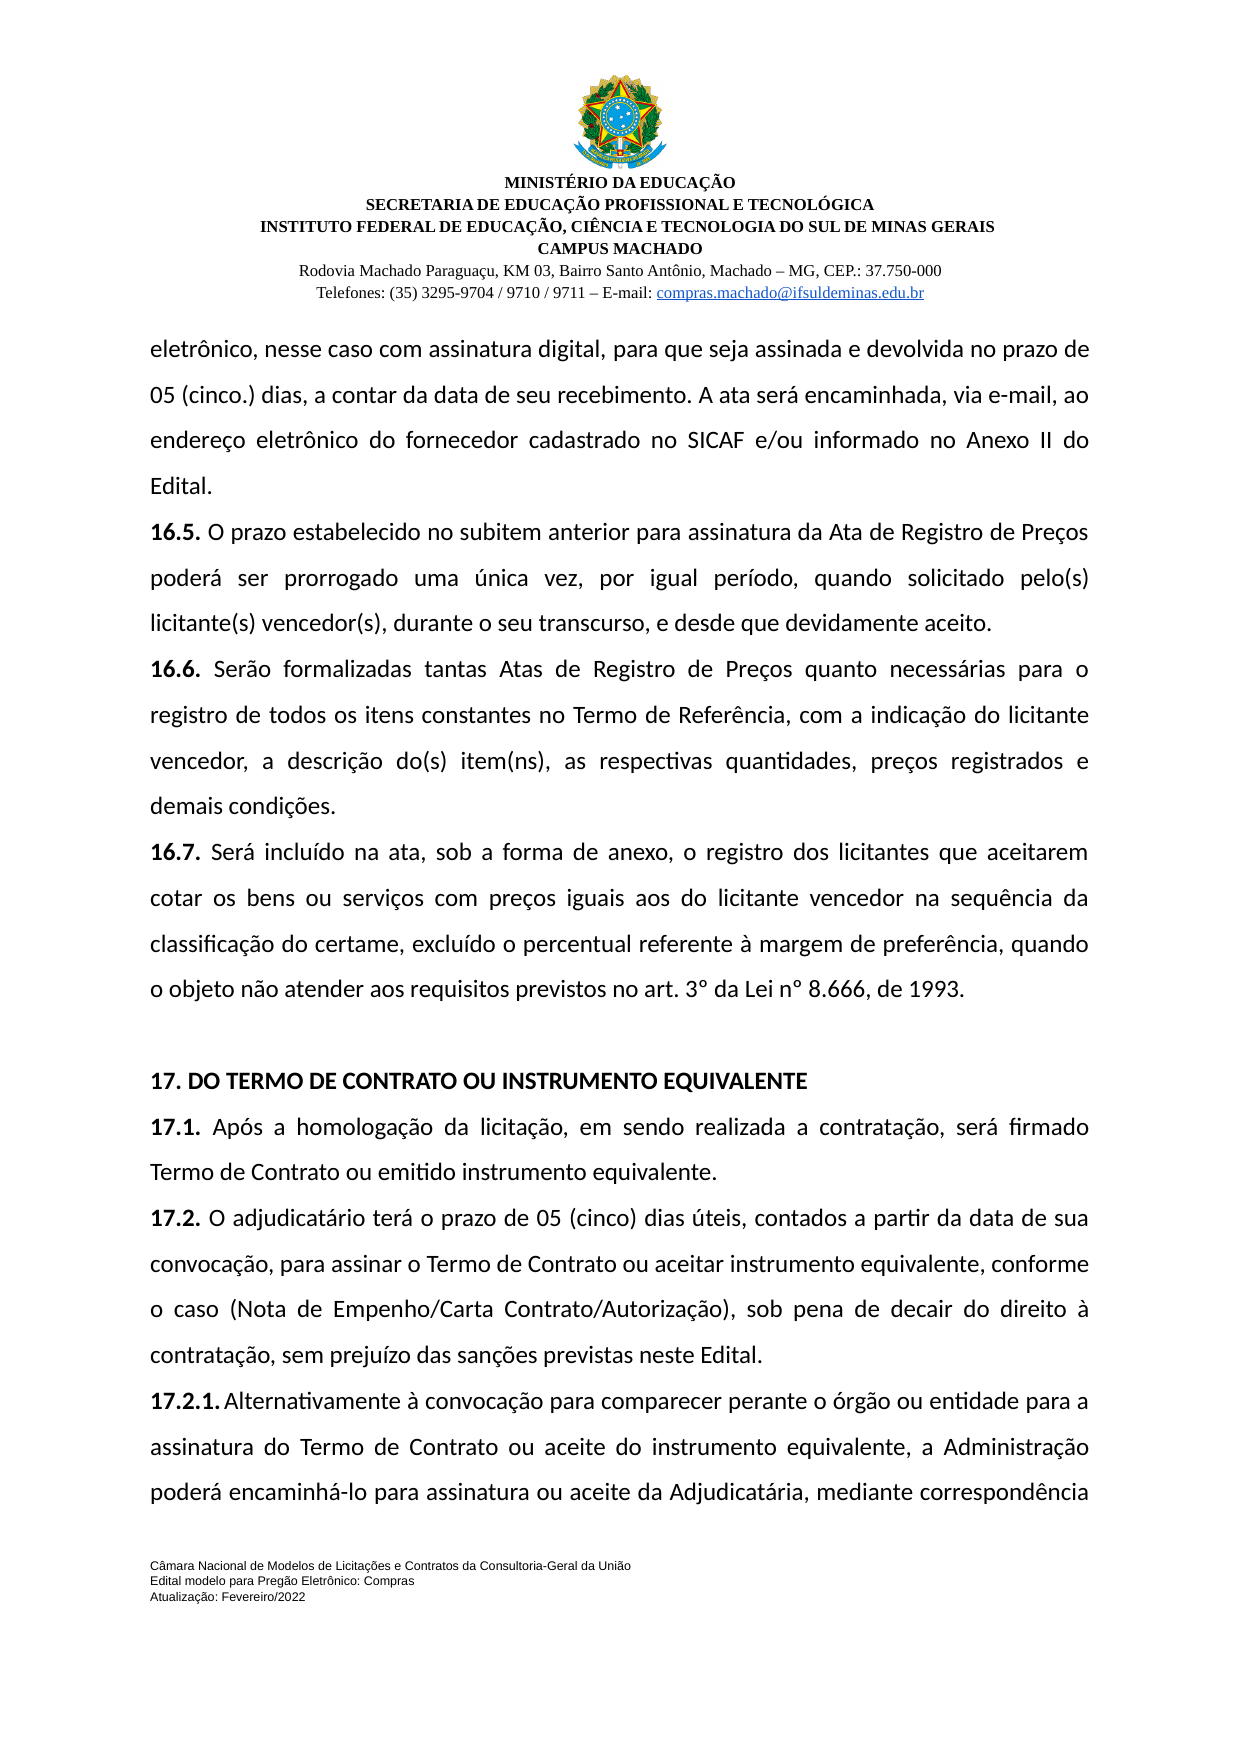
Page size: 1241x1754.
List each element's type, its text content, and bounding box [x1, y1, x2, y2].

text 16.5. O prazo estabelecido no subitem anterior para assinatura da Ata de Registro de Preços poderá ser prorrogado uma única vez, por igual período, quando solicitado pelo(s) licitante(s) vencedor(s), durante o seu transcurso, e desde que devidamente aceito. [150, 516, 1090, 638]
text 17. DO TERMO DE CONTRATO OU INSTRUMENTO EQUIVALENTE [150, 1065, 1090, 1095]
picture [613, 164, 628, 169]
picture [573, 75, 667, 169]
text 17.2. O adjudicatário terá o prazo de 05 (cinco) dias úteis, contados a partir da data de sua convocação, para assinar o Termo de Contrato ou aceitar instrumento equivalente, conforme o caso (Nota de Empenho/Carta Contrato/Autorização), sob pena de decair do direito à contratação, sem prejuízo das sanções previstas neste Edital. [150, 1202, 1090, 1370]
picture [639, 150, 650, 156]
text 16.7. Será incluído na ata, sob a forma de anexo, o registro dos licitantes que aceitarem cotar os bens ou serviços com preços iguais aos do licitante vencedor na sequência da classificação do certame, excluído o percentual referente à margem de preferência, quando o objeto não atender aos requisitos previstos no art. 3º da Lei nº 8.666, de 1993. [150, 836, 1090, 1004]
text eletrônico, nesse caso com assinatura digital, para que seja assinada e devolvida no prazo de 05 (cinco.) dias, a contar da data de seu recebimento. A ata será encaminhada, via e-mail, ao endereço eletrônico do fornecedor cadastrado no SICAF e/ou informado no Anexo II do Edital. [150, 333, 1090, 501]
text 17.1. Após a homologação da licitação, em sendo realizada a contratação, será firmado Termo de Contrato ou emitido instrumento equivalente. [150, 1111, 1090, 1187]
text 16.6. Serão formalizadas tantas Atas de Registro de Preços quanto necessárias para o registro de todos os itens constantes no Termo de Referência, com a indicação do licitante vencedor, a descrição do(s) item(ns), as respectivas quantidades, preços registrados e demais condições. [150, 653, 1090, 821]
text 17.2.1. Alternativamente à convocação para comparecer perante o órgão ou entidade para a assinatura do Termo de Contrato ou aceite do instrumento equivalente, a Administração poderá encaminhá-lo para assinatura ou aceite da Adjudicatária, mediante correspondência [150, 1385, 1090, 1507]
